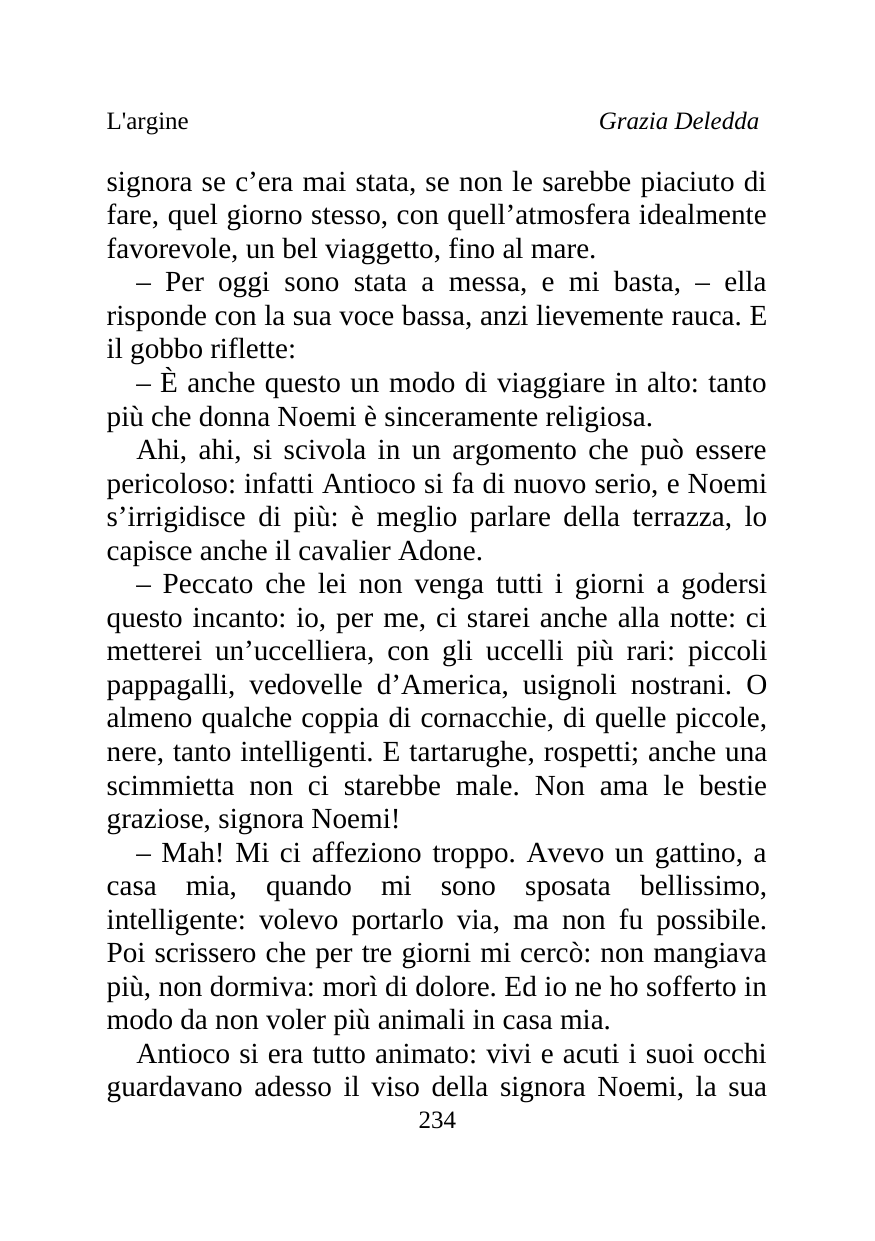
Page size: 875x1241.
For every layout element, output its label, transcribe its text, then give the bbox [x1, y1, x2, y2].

text Ahi, ahi, si scivola in un argomento che può essere pericoloso: infatti Antioco si fa di nuovo serio, e Noemi s’irrigidisce di più: è meglio parlare della terrazza, lo capisce anche il cavalier Adone. [106, 432, 768, 566]
text – Per oggi sono stata a messa, e mi basta, – ella risponde con la sua voce bassa, anzi lievemente rauca. E il gobbo riflette: [106, 264, 768, 365]
text – Peccato che lei non venga tutti i giorni a godersi questo incanto: io, per me, ci starei anche alla notte: ci metterei un’uccelliera, con gli uccelli più rari: piccoli pappagalli, vedovelle d’America, usignoli nostrani. O almeno qualche coppia di cornacchie, di quelle piccole, nere, tanto intelligenti. E tartarughe, rospetti; anche una scimmietta non ci starebbe male. Non ama le bestie graziose, signora Noemi! [106, 566, 768, 835]
text Antioco si era tutto animato: vivi e acuti i suoi occhi guardavano adesso il viso della signora Noemi, la sua [106, 1036, 768, 1103]
text – Mah! Mi ci affeziono troppo. Avevo un gattino, a casa mia, quando mi sono sposata bellissimo, intelligente: volevo portarlo via, ma non fu possibile. Poi scrissero che per tre giorni mi cercò: non mangiava più, non dormiva: morì di dolore. Ed io ne ho sofferto in modo da non voler più animali in casa mia. [106, 835, 768, 1036]
text signora se c’era mai stata, se non le sarebbe piaciuto di fare, quel giorno stesso, con quell’atmosfera idealmente favorevole, un bel viaggetto, fino al mare. [106, 164, 768, 264]
text – È anche questo un modo di viaggiare in alto: tanto più che donna Noemi è sinceramente religiosa. [106, 365, 768, 432]
